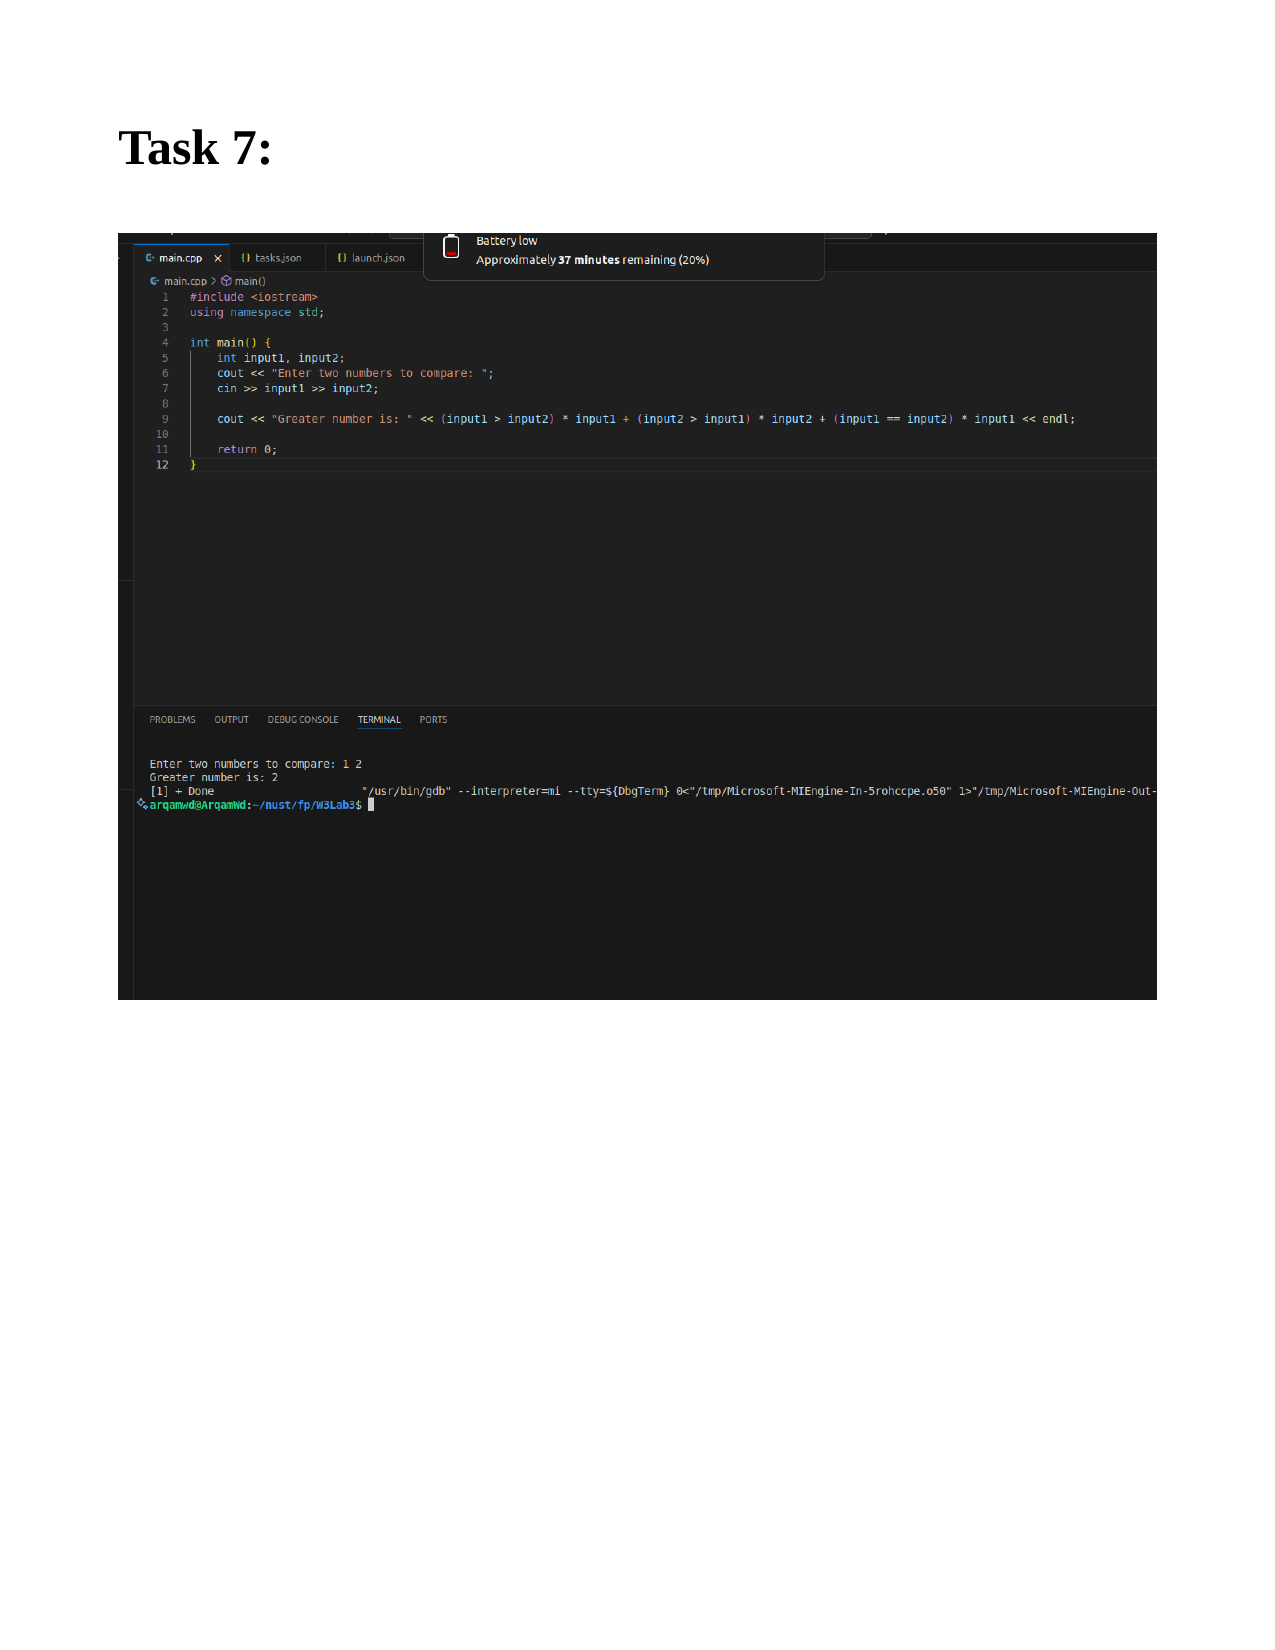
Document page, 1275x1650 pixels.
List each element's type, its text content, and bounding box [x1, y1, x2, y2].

text Task 7: [118, 118, 1157, 176]
picture [118, 233, 1157, 1000]
